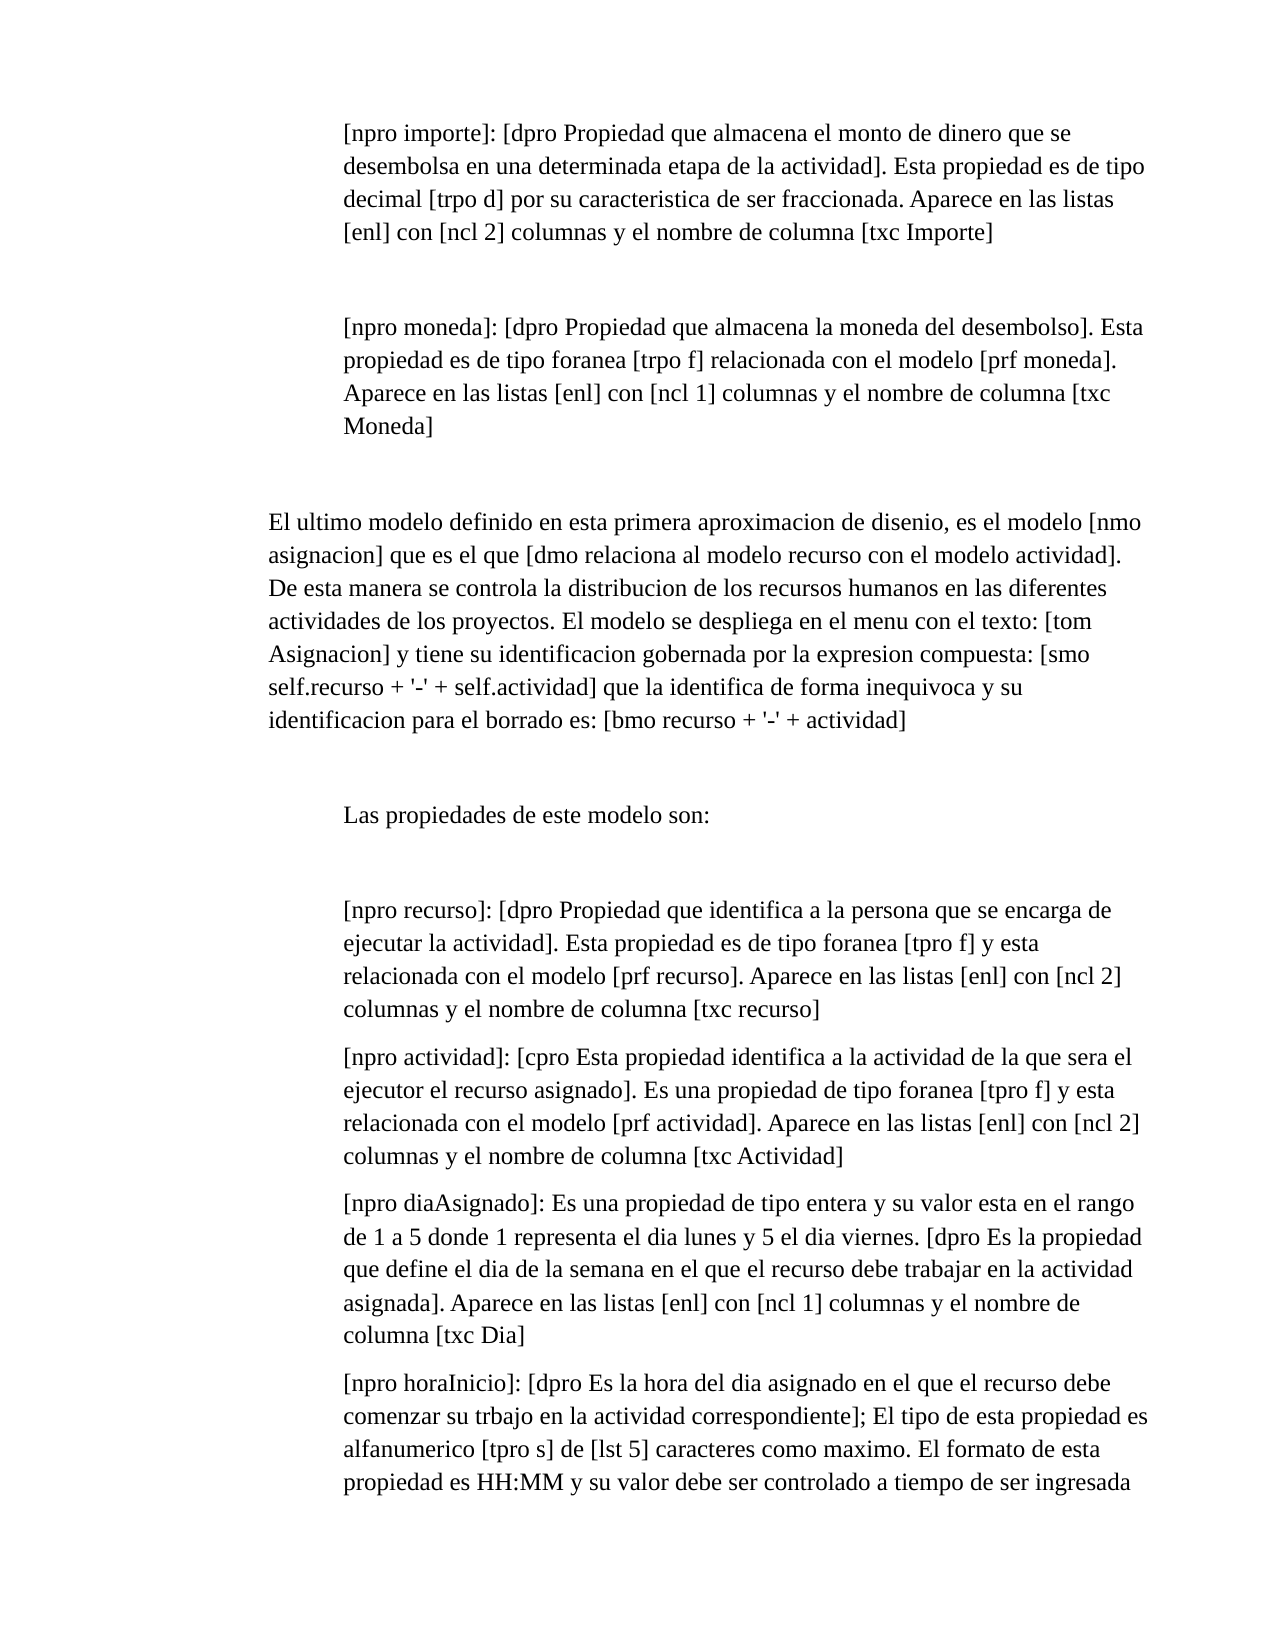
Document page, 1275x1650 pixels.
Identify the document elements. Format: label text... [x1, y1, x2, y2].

text [npro moneda]: [dpro Propiedad que almacena la moneda del desembolso]. Esta propiedad es de tipo foranea [trpo f] relacionada con el modelo [prf moneda]. Aparece en las listas [enl] con [ncl 1] columnas y el nombre de columna [txc Moneda] [343, 312, 1157, 440]
text [npro recurso]: [dpro Propiedad que identifica a la persona que se encarga de ejecutar la actividad]. Esta propiedad es de tipo foranea [tpro f] y esta relacionada con el modelo [prf recurso]. Aparece en las listas [enl] con [ncl 2] columnas y el nombre de columna [txc recurso] [343, 895, 1157, 1023]
text [npro importe]: [dpro Propiedad que almacena el monto de dinero que se desembolsa en una determinada etapa de la actividad]. Esta propiedad es de tipo decimal [trpo d] por su caracteristica de ser fraccionada. Aparece en las listas [enl] con [ncl 2] columnas y el nombre de columna [txc Importe] [343, 118, 1157, 246]
text Las propiedades de este modelo son: [343, 800, 1157, 829]
text [npro horaInicio]: [dpro Es la hora del dia asignado en el que el recurso debe comenzar su trbajo en la actividad correspondiente]; El tipo de esta propiedad es alfanumerico [tpro s] de [lst 5] caracteres como maximo. El formato de esta propiedad es HH:MM y su valor debe ser controlado a tiempo de ser ingresada [343, 1368, 1157, 1496]
text El ultimo modelo definido en esta primera aproximacion de disenio, es el modelo [nmo asignacion] que es el que [dmo relaciona al modelo recurso con el modelo actividad]. De esta manera se controla la distribucion de los recursos humanos en las diferentes actividades de los proyectos. El modelo se despliega en el menu con el texto: [tom Asignacion] y tiene su identificacion gobernada por la expresion compuesta: [smo self.recurso + '-' + self.actividad] que la identifica de forma inequivoca y su identificacion para el borrado es: [bmo recurso + '-' + actividad] [268, 507, 1157, 733]
text [npro actividad]: [cpro Esta propiedad identifica a la actividad de la que sera el ejecutor el recurso asignado]. Es una propiedad de tipo foranea [tpro f] y esta relacionada con el modelo [prf actividad]. Aparece en las listas [enl] con [ncl 2] columnas y el nombre de columna [txc Actividad] [343, 1042, 1157, 1170]
text [npro diaAsignado]: Es una propiedad de tipo entera y su valor esta en el rango de 1 a 5 donde 1 representa el dia lunes y 5 el dia viernes. [dpro Es la propiedad que define el dia de la semana en el que el recurso debe trabajar en la actividad asignada]. Aparece en las listas [enl] con [ncl 1] columnas y el nombre de columna [txc Dia] [343, 1188, 1157, 1349]
